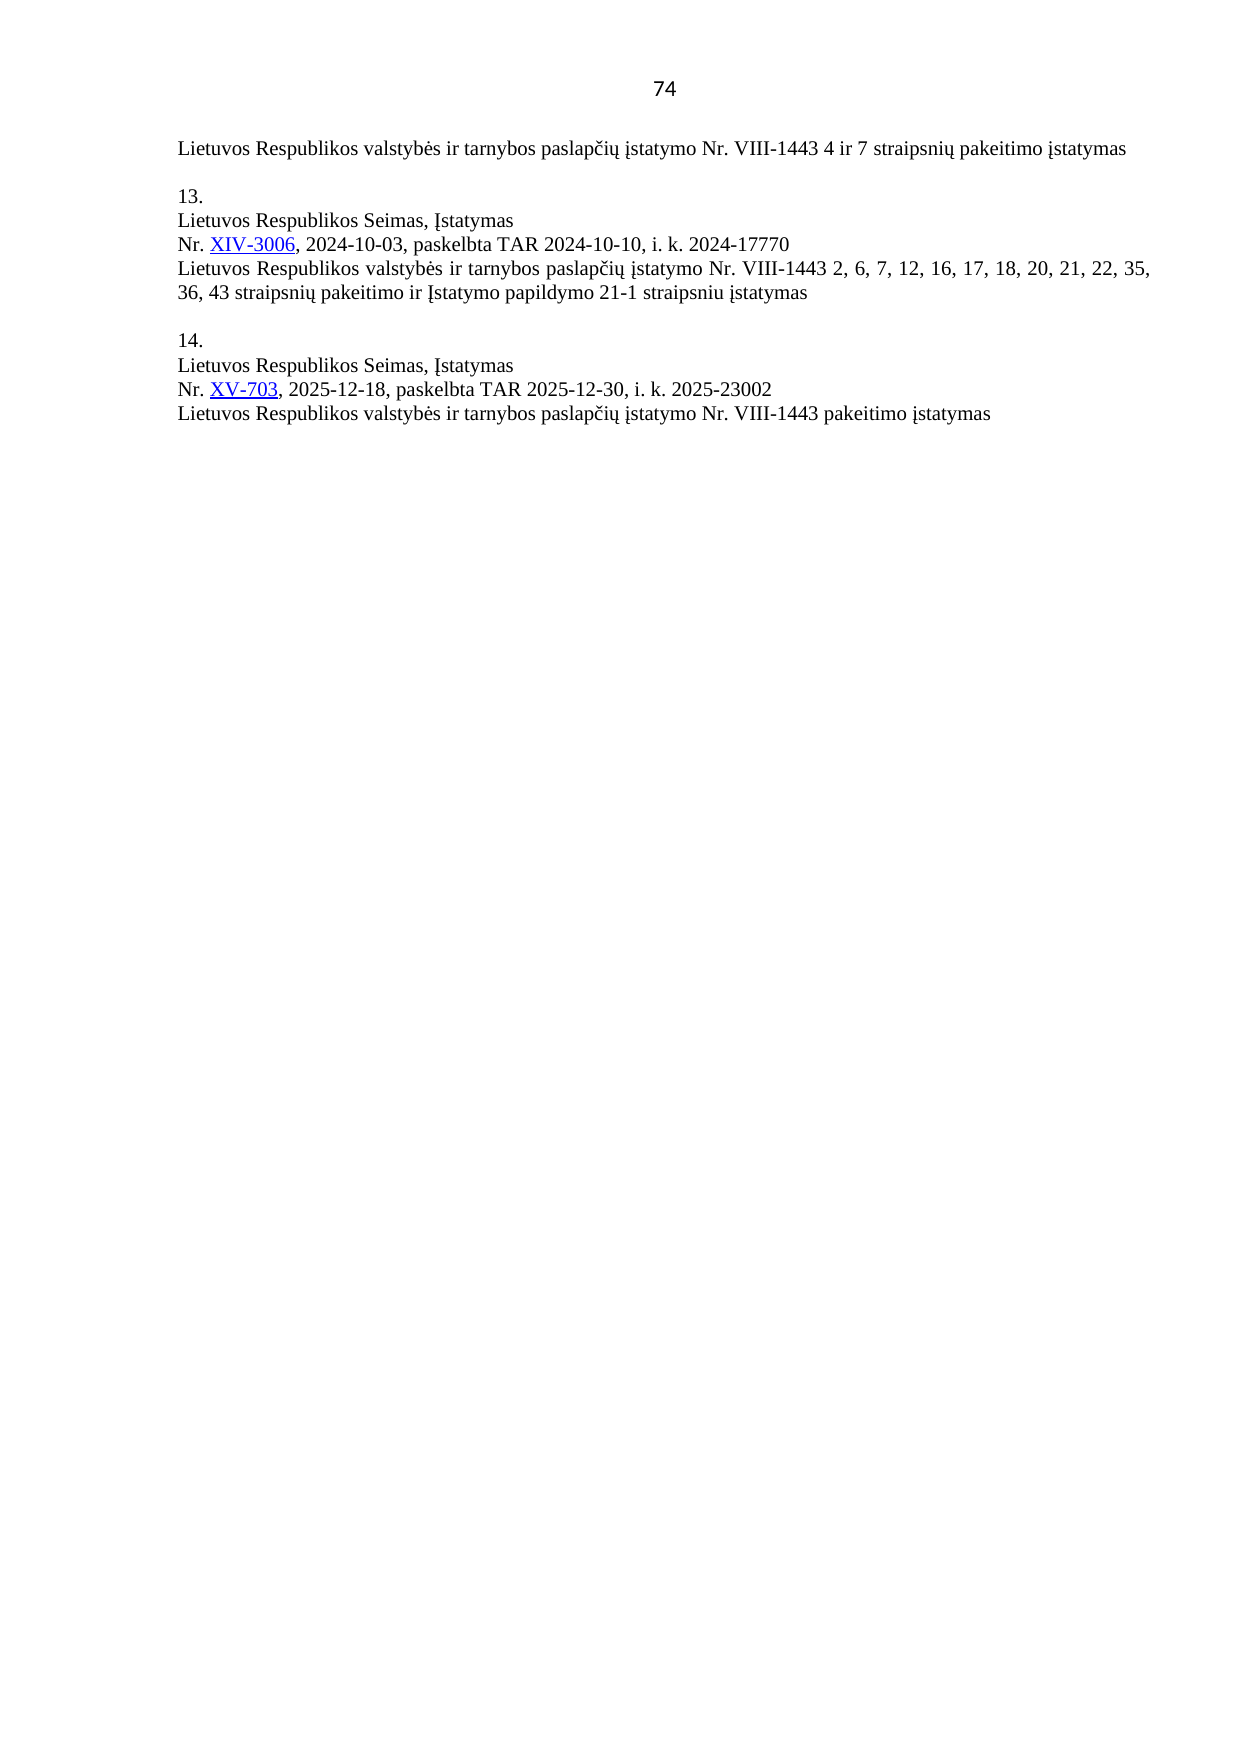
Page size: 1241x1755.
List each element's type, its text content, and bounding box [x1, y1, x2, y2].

text 13. [177, 184, 1152, 208]
text 14. [177, 328, 1152, 352]
text Lietuvos Respublikos valstybės ir tarnybos paslapčių įstatymo Nr. VIII-1443 2, 6, 7, 12, 16, 17, 18, 20, 21, 22, 35, 36, 43 straipsnių pakeitimo ir Įstatymo papildymo 21-1 straipsniu įstatymas [177, 256, 1152, 304]
text Lietuvos Respublikos valstybės ir tarnybos paslapčių įstatymo Nr. VIII-1443 pakeitimo įstatymas [177, 401, 1152, 425]
text Lietuvos Respublikos valstybės ir tarnybos paslapčių įstatymo Nr. VIII-1443 4 ir 7 straipsnių pakeitimo įstatymas [177, 136, 1152, 160]
text Nr. XIV-3006, 2024-10-03, paskelbta TAR 2024-10-10, i. k. 2024-17770 [177, 232, 1152, 256]
text Lietuvos Respublikos Seimas, Įstatymas [177, 208, 1152, 232]
text Nr. XV-703, 2025-12-18, paskelbta TAR 2025-12-30, i. k. 2025-23002 [177, 377, 1152, 401]
text Lietuvos Respublikos Seimas, Įstatymas [177, 352, 1152, 377]
